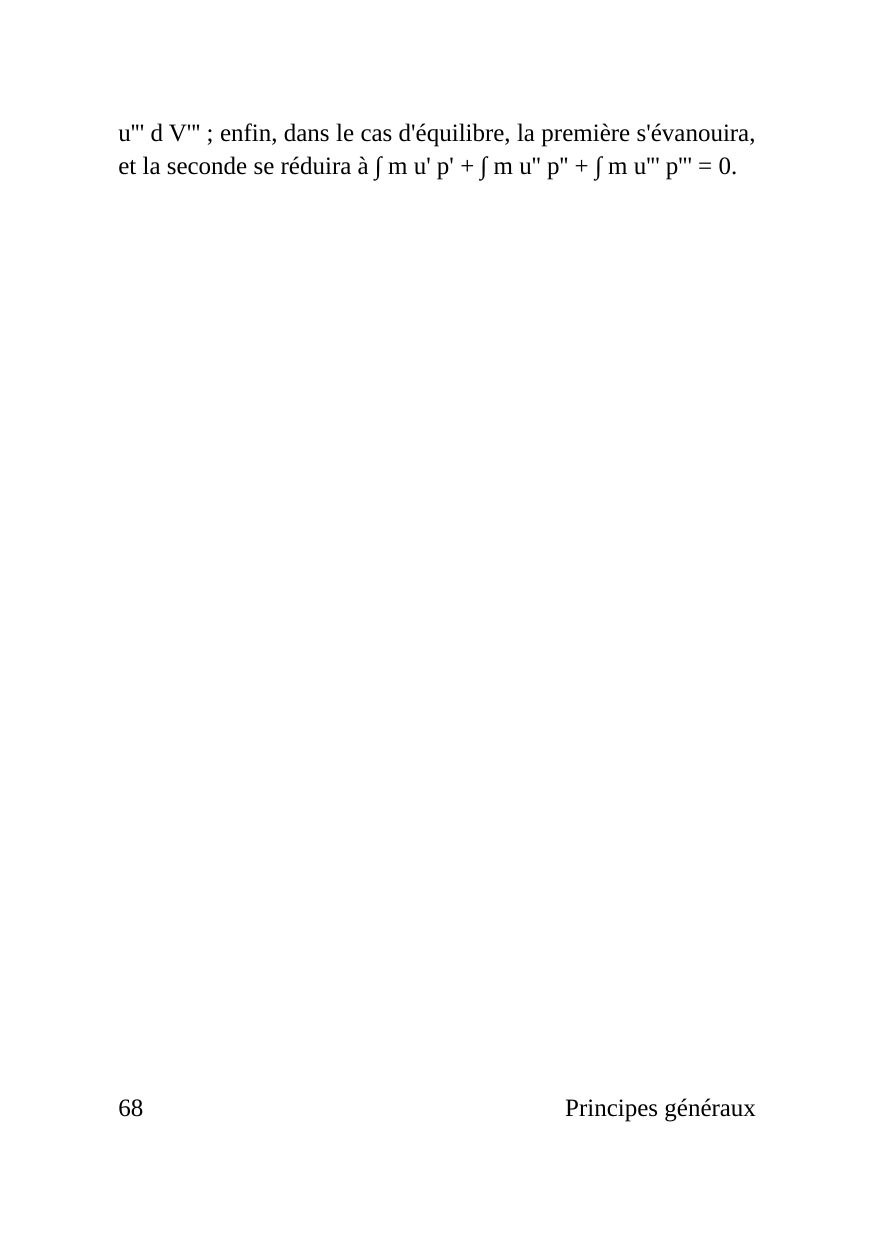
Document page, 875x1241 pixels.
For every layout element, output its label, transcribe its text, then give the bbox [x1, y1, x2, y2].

text u''' d V''' ; enfin, dans le cas d'équilibre, la première s'évanouira, et la seconde se réduira à ∫ m u' p' + ∫ m u'' p'' + ∫ m u''' p''' = 0. [118, 118, 756, 180]
